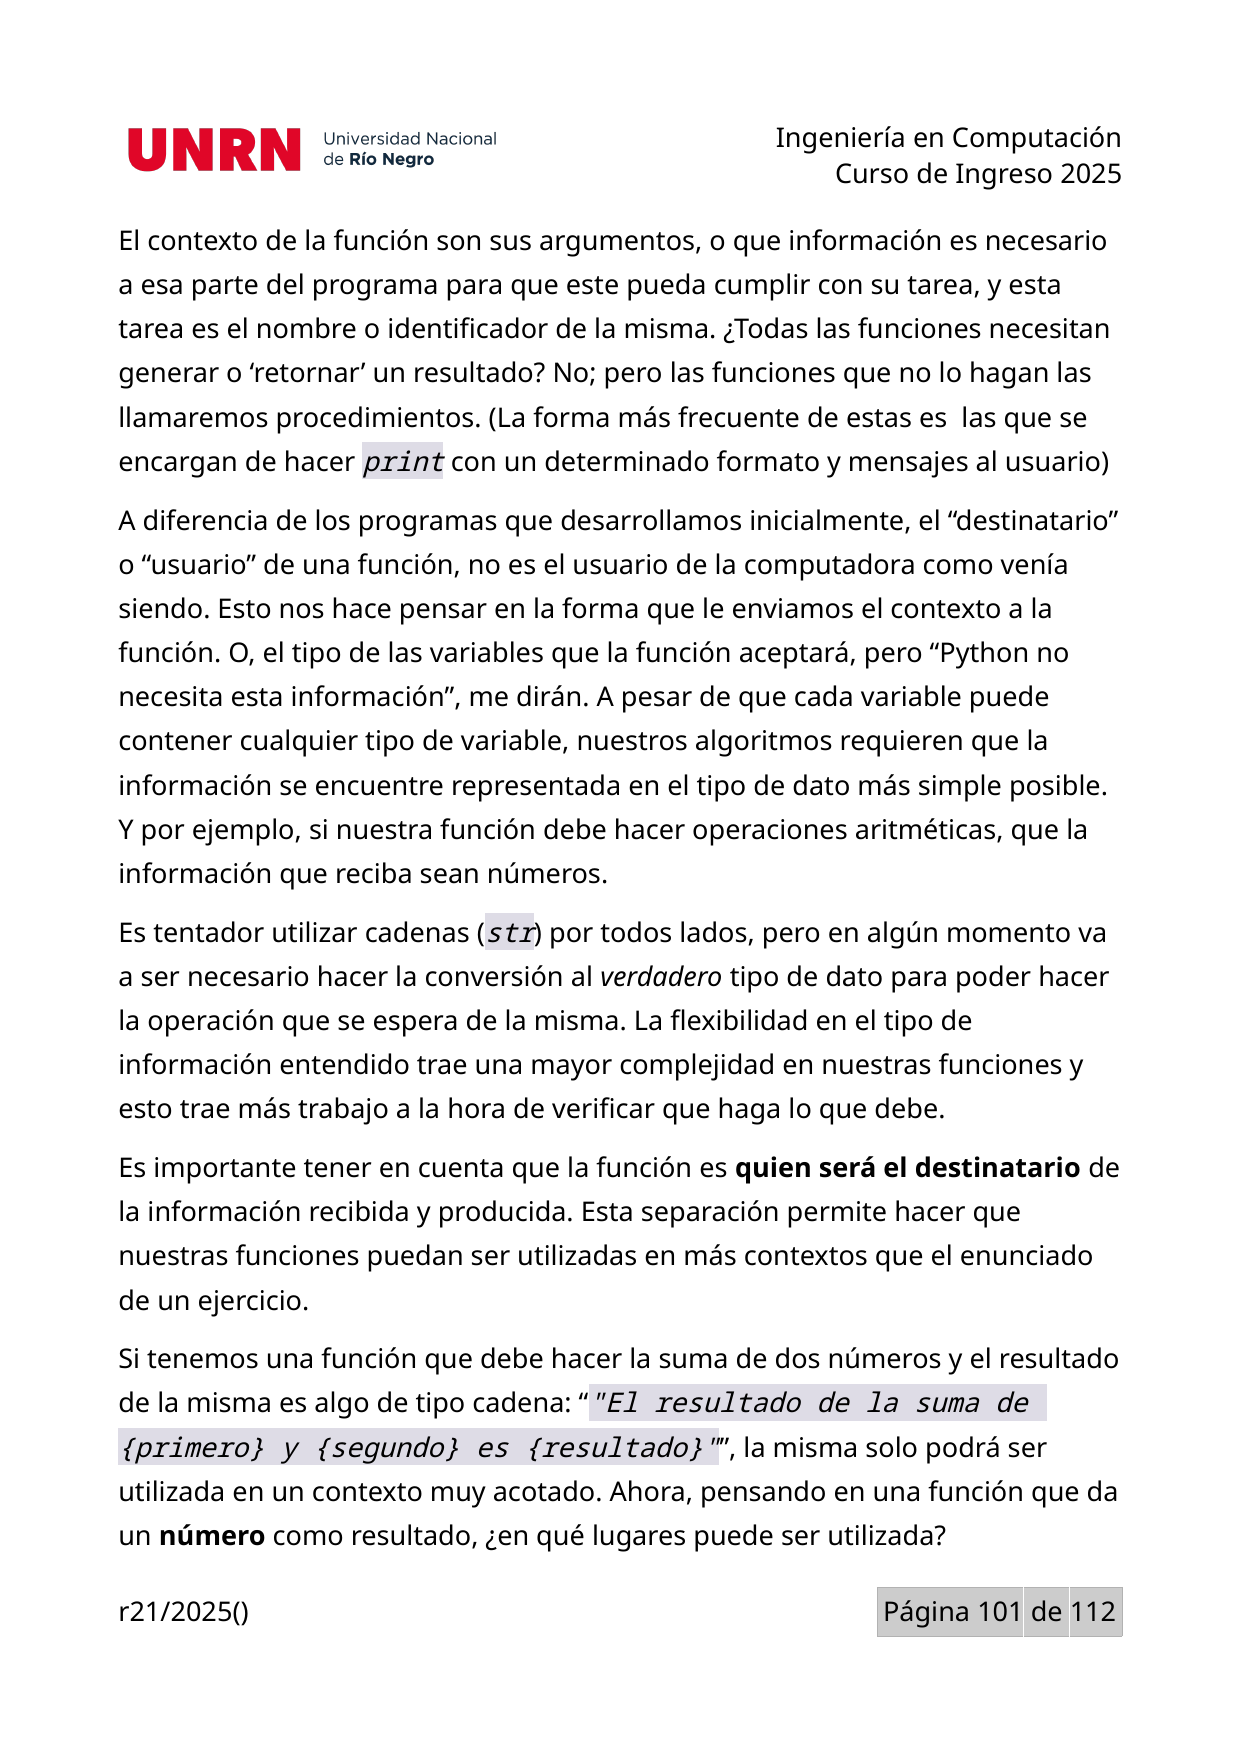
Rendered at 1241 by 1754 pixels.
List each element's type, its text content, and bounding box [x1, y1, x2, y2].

text A diferencia de los programas que desarrollamos inicialmente, el “destinatario” o “usuario” de una función, no es el usuario de la computadora como venía siendo. Esto nos hace pensar en la forma que le enviamos el contexto a la función. O, el tipo de las variables que la función aceptará, pero “Python no necesita esta información”, me dirán. A pesar de que cada variable puede contener cualquier tipo de variable, nuestros algoritmos requieren que la información se encuentre representada en el tipo de dato más simple posible. Y por ejemplo, si nuestra función debe hacer operaciones aritméticas, que la información que reciba sean números. [118, 501, 1122, 891]
text Es importante tener en cuenta que la función es quien será el destinatario de la información recibida y producida. Esta separación permite hacer que nuestras funciones puedan ser utilizadas en más contextos que el enunciado de un ejercicio. [118, 1148, 1122, 1318]
text El contexto de la función son sus argumentos, o que información es necesario a esa parte del programa para que este pueda cumplir con su tarea, y esta tarea es el nombre o identificador de la misma. ¿Todas las funciones necesitan generar o ‘retornar’ un resultado? No; pero las funciones que no lo hagan las llamaremos procedimientos. (La forma más frecuente de estas es las que se encargan de hacer print con un determinado formato y mensajes al usuario) [118, 221, 1122, 479]
picture [118, 118, 505, 180]
text Es tentador utilizar cadenas (str) por todos lados, pero en algún momento va a ser necesario hacer la conversión al verdadero tipo de dato para poder hacer la operación que se espera de la misma. La flexibilidad en el tipo de información entendido trae una mayor complejidad en nuestras funciones y esto trae más trabajo a la hora de verificar que haga lo que debe. [118, 913, 1122, 1127]
text Si tenemos una función que debe hacer la suma de dos números y el resultado de la misma es algo de tipo cadena: “"El resultado de la suma de {primero} y {segundo} es {resultado}"”, la misma solo podrá ser utilizada en un contexto muy acotado. Ahora, pensando en una función que da un número como resultado, ¿en qué lugares puede ser utilizada? [118, 1340, 1122, 1553]
